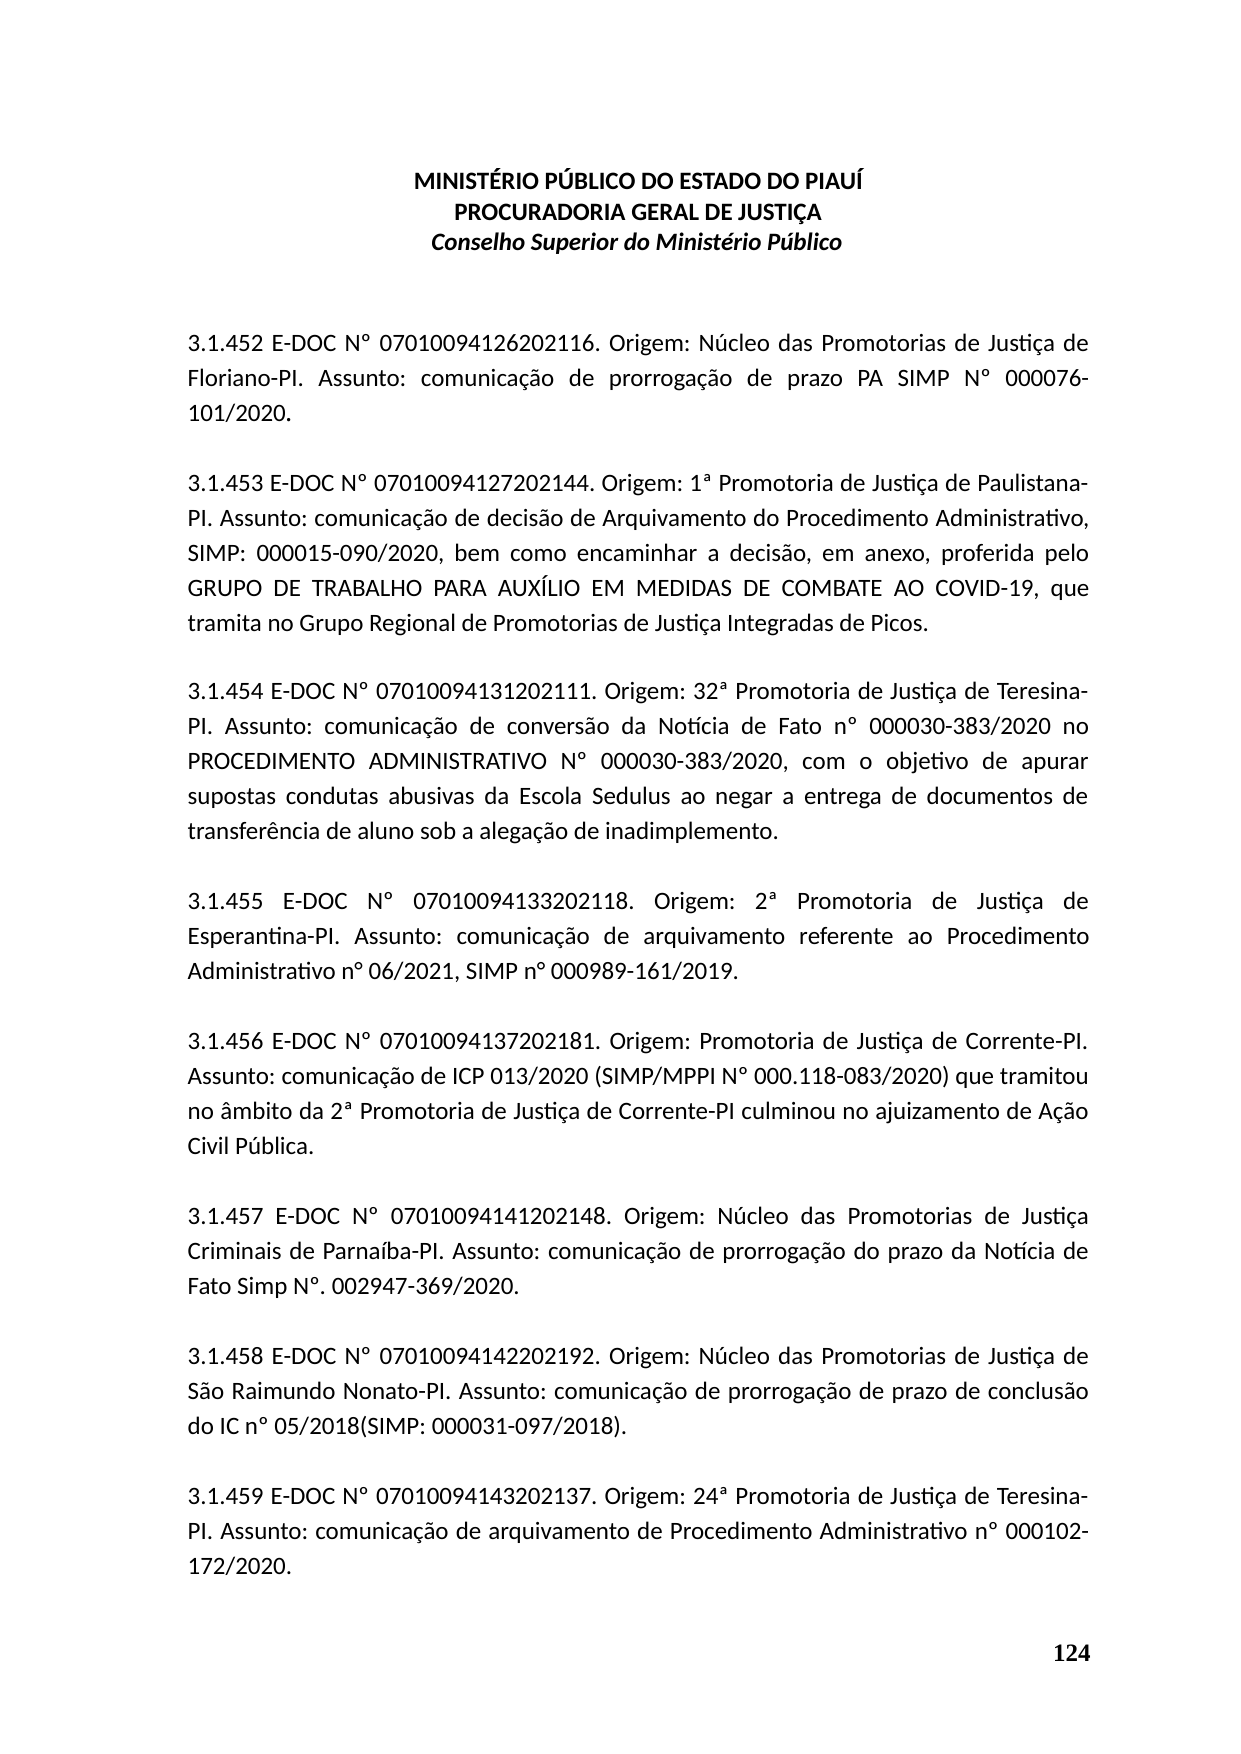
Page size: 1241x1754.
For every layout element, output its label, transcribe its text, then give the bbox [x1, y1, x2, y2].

text 3.1.459 E-DOC Nº 07010094143202137. Origem: 24ª Promotoria de Justiça de Teresina-PI. Assunto: comunicação de arquivamento de Procedimento Administrativo nº 000102-172/2020. [187, 1481, 1090, 1581]
text 3.1.454 E-DOC Nº 07010094131202111. Origem: 32ª Promotoria de Justiça de Teresina-PI. Assunto: comunicação de conversão da Notícia de Fato nº 000030-383/2020 no PROCEDIMENTO ADMINISTRATIVO Nº 000030-383/2020, com o objetivo de apurar supostas condutas abusivas da Escola Sedulus ao negar a entrega de documentos de transferência de aluno sob a alegação de inadimplemento. [187, 676, 1090, 846]
text 3.1.456 E-DOC Nº 07010094137202181. Origem: Promotoria de Justiça de Corrente-PI. Assunto: comunicação de ICP 013/2020 (SIMP/MPPI Nº 000.118-083/2020) que tramitou no âmbito da 2ª Promotoria de Justiça de Corrente-PI culminou no ajuizamento de Ação Civil Pública. [187, 1026, 1090, 1161]
text 3.1.452 E-DOC Nº 07010094126202116. Origem: Núcleo das Promotorias de Justiça de Floriano-PI. Assunto: comunicação de prorrogação de prazo PA SIMP Nº 000076-101/2020. [187, 327, 1090, 428]
text 3.1.458 E-DOC Nº 07010094142202192. Origem: Núcleo das Promotorias de Justiça de São Raimundo Nonato-PI. Assunto: comunicação de prorrogação de prazo de conclusão do IC nº 05/2018(SIMP: 000031-097/2018). [187, 1341, 1090, 1441]
text 3.1.453 E-DOC Nº 07010094127202144. Origem: 1ª Promotoria de Justiça de Paulistana-PI. Assunto: comunicação de decisão de Arquivamento do Procedimento Administrativo, SIMP: 000015-090/2020, bem como encaminhar a decisão, em anexo, proferida pelo GRUPO DE TRABALHO PARA AUXÍLIO EM MEDIDAS DE COMBATE AO COVID-19, que tramita no Grupo Regional de Promotorias de Justiça Integradas de Picos. [187, 467, 1090, 638]
text 3.1.457 E-DOC Nº 07010094141202148. Origem: Núcleo das Promotorias de Justiça Criminais de Parnaíba-PI. Assunto: comunicação de prorrogação do prazo da Notícia de Fato Simp Nº. 002947-369/2020. [187, 1201, 1090, 1301]
text 3.1.455 E-DOC Nº 07010094133202118. Origem: 2ª Promotoria de Justiça de Esperantina-PI. Assunto: comunicação de arquivamento referente ao Procedimento Administrativo n° 06/2021, SIMP n° 000989-161/2019. [187, 886, 1090, 986]
